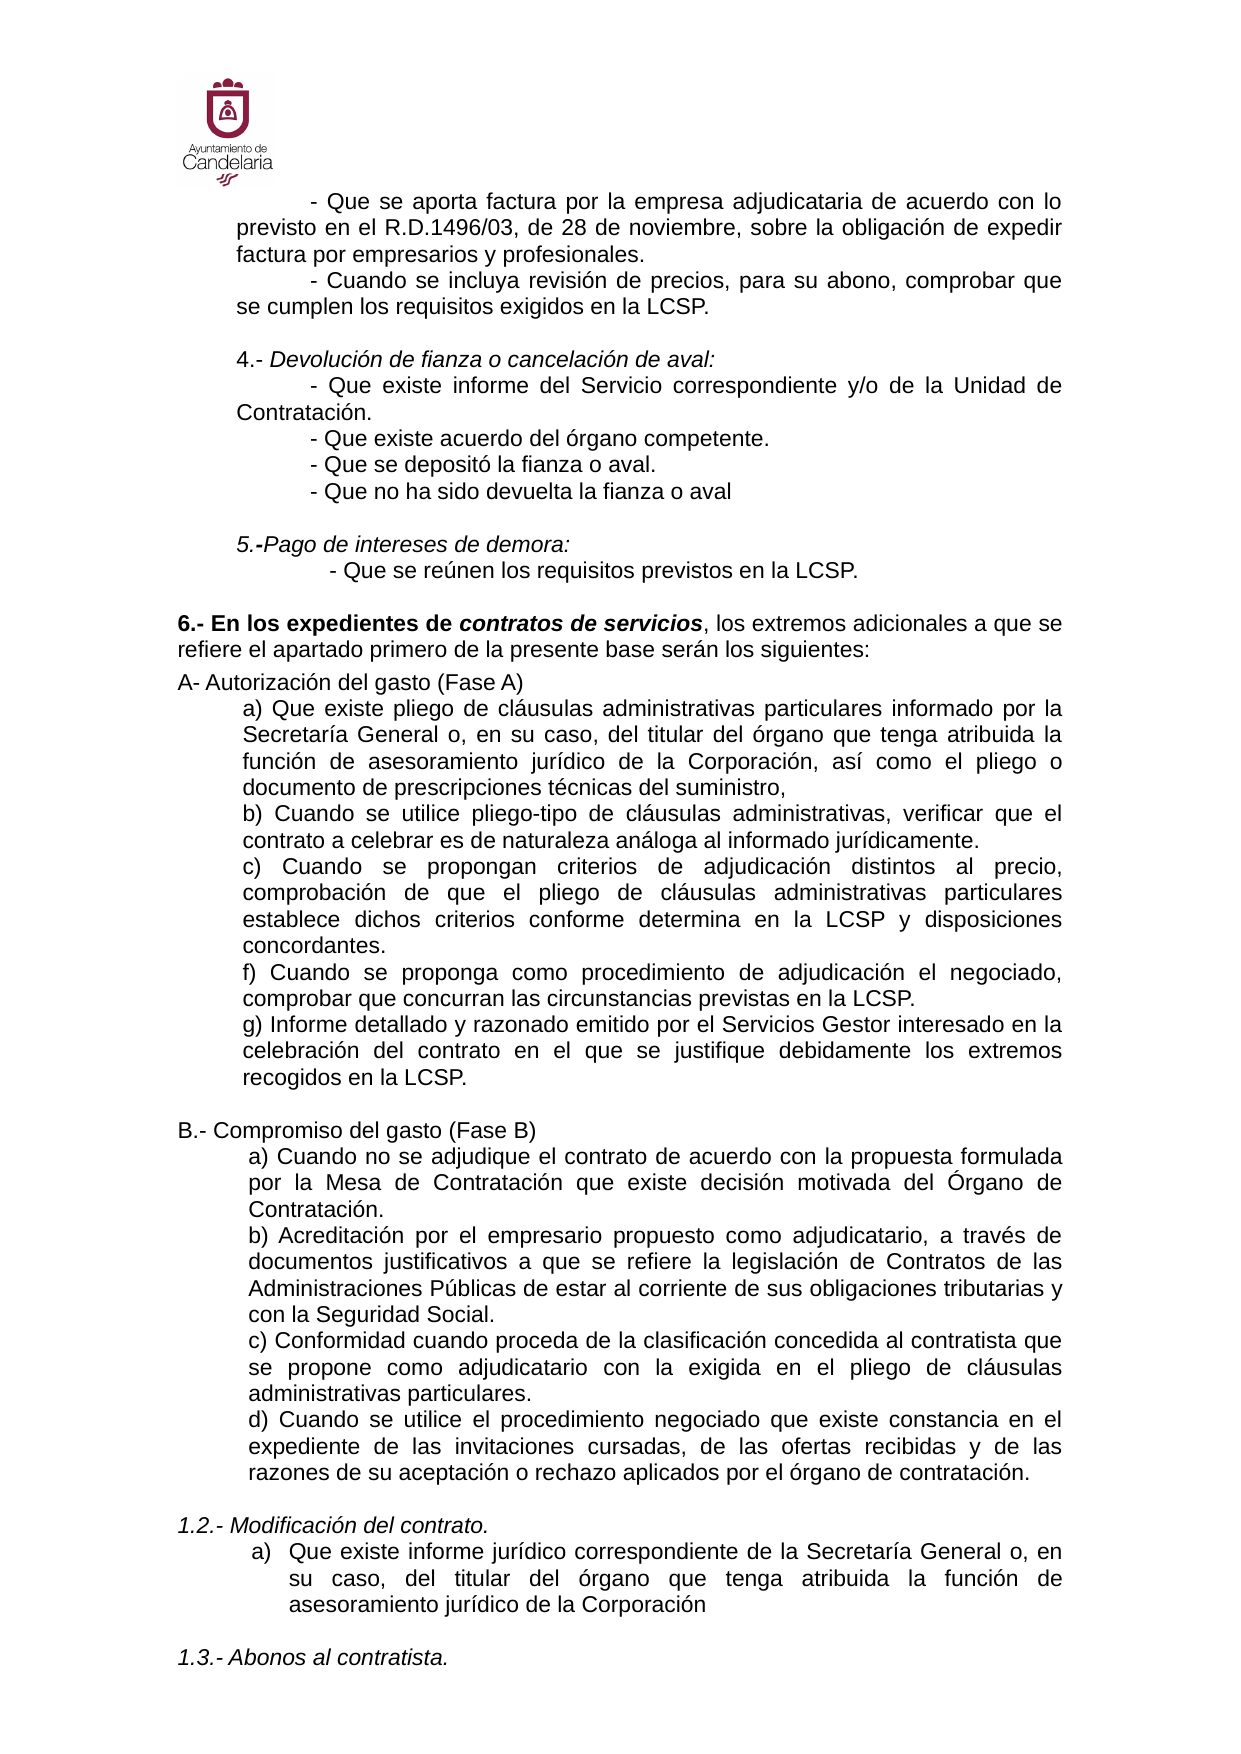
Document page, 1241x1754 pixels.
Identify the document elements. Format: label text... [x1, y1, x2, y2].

text - Cuando se incluya revisión de precios, para su abono, comprobar que se cumplen los requisitos exigidos en la LCSP. [236, 267, 1063, 320]
text - Que existe informe del Servicio correspondiente y/o de la Unidad de Contratación. [236, 372, 1063, 425]
text - Que existe acuerdo del órgano competente. [236, 425, 1063, 451]
text - Que se reúnen los requisitos previstos en la LCSP. [236, 557, 1063, 583]
text b) Cuando se utilice pliego-tipo de cláusulas administrativas, verificar que el contrato a celebrar es de naturaleza análoga al informado jurídicamente. [242, 800, 1063, 853]
list Que existe informe jurídico correspondiente de la Secretaría General o, en su caso, del titular del órgano que tenga atribuida la función de asesoramiento jurídico de la Corporación [251, 1538, 1063, 1617]
text 1.3.- Abonos al contratista. [177, 1644, 1063, 1670]
text 6.- En los expedientes de contratos de servicios, los extremos adicionales a que se refiere el apartado primero de la presente base serán los siguientes: [177, 609, 1063, 662]
text - Que se aporta factura por la empresa adjudicataria de acuerdo con lo previsto en el R.D.1496/03, de 28 de noviembre, sobre la obligación de expedir factura por empresarios y profesionales. [236, 188, 1063, 267]
text - Que se depositó la fianza o aval. [236, 451, 1063, 478]
text d) Cuando se utilice el procedimiento negociado que existe constancia en el expediente de las invitaciones cursadas, de las ofertas recibidas y de las razones de su aceptación o rechazo aplicados por el órgano de contratación. [248, 1406, 1063, 1486]
text f) Cuando se proponga como procedimiento de adjudicación el negociado, comprobar que concurran las circunstancias previstas en la LCSP. [242, 958, 1063, 1011]
text c) Conformidad cuando proceda de la clasificación concedida al contratista que se propone como adjudicatario con la exigida en el pliego de cláusulas administrativas particulares. [248, 1327, 1063, 1406]
text B.- Compromiso del gasto (Fase B) [177, 1117, 1063, 1143]
text A- Autorización del gasto (Fase A) [177, 668, 1063, 695]
text c) Cuando se propongan criterios de adjudicación distintos al precio, comprobación de que el pliego de cláusulas administrativas particulares establece dichos criterios conforme determina en la LCSP y disposiciones concordantes. [242, 853, 1063, 958]
text - Que no ha sido devuelta la fianza o aval [236, 478, 1063, 504]
text 4.- Devolución de fianza o cancelación de aval: [236, 346, 1063, 372]
text a) Cuando no se adjudique el contrato de acuerdo con la propuesta formulada por la Mesa de Contratación que existe decisión motivada del Órgano de Contratación. [248, 1143, 1063, 1222]
text g) Informe detallado y razonado emitido por el Servicios Gestor interesado en la celebración del contrato en el que se justifique debidamente los extremos recogidos en la LCSP. [242, 1011, 1063, 1090]
text b) Acreditación por el empresario propuesto como adjudicatario, a través de documentos justificativos a que se refiere la legislación de Contratos de las Administraciones Públicas de estar al corriente de sus obligaciones tributarias y con la Seguridad Social. [248, 1222, 1063, 1327]
text a) Que existe pliego de cláusulas administrativas particulares informado por la Secretaría General o, en su caso, del titular del órgano que tenga atribuida la función de asesoramiento jurídico de la Corporación, así como el pliego o documento de prescripciones técnicas del suministro, [242, 695, 1063, 800]
text 5.-Pago de intereses de demora: [236, 531, 1063, 557]
text 1.2.- Modificación del contrato. [177, 1512, 1063, 1538]
